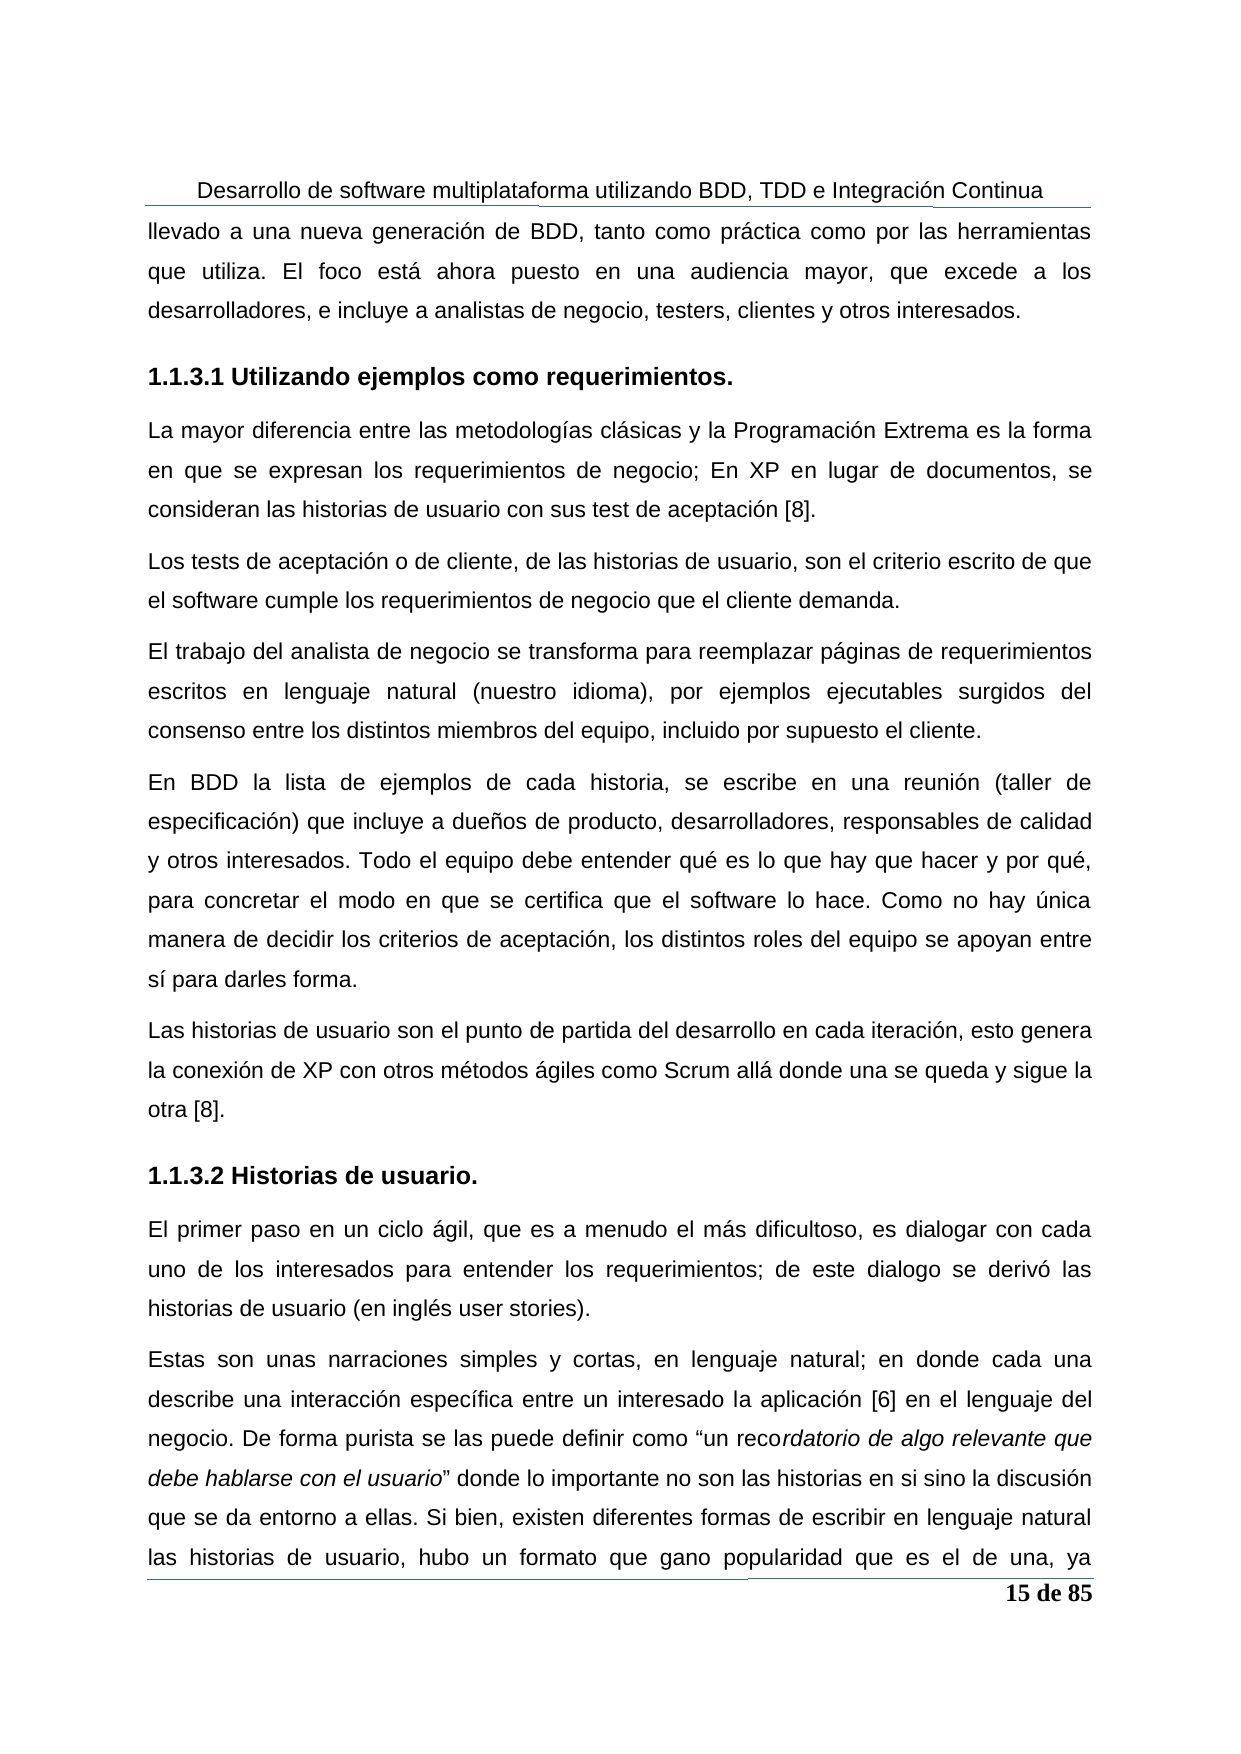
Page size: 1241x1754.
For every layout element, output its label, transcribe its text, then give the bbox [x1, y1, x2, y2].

text El trabajo del analista de negocio se transforma para reemplazar páginas de requerimientos escritos en lenguaje natural (nuestro idioma), por ejemplos ejecutables surgidos del consenso entre los distintos miembros del equipo, incluido por supuesto el cliente. [148, 638, 1093, 744]
text Estas son unas narraciones simples y cortas, en lenguaje natural; en donde cada una describe una interacción específica entre un interesado la aplicación [6] en el lenguaje del negocio. De forma purista se las puede definir como “un recordatorio de algo relevante que debe hablarse con el usuario” donde lo importante no son las historias en si sino la discusión que se da entorno a ellas. Si bien, existen diferentes formas de escribir en lenguaje natural las historias de usuario, hubo un formato que gano popularidad que es el de una, ya [148, 1346, 1093, 1570]
text Los tests de aceptación o de cliente, de las historias de usuario, son el criterio escrito de que el software cumple los requerimientos de negocio que el cliente demanda. [148, 548, 1093, 613]
subtitle 1.1.3.2 Historias de usuario. [148, 1161, 1093, 1189]
text La mayor diferencia entre las metodologías clásicas y la Programación Extrema es la forma en que se expresan los requerimientos de negocio; En XP en lugar de documentos, se consideran las historias de usuario con sus test de aceptación [8]. [148, 417, 1093, 523]
text El primer paso en un ciclo ágil, que es a menudo el más dificultoso, es dialogar con cada uno de los interesados para entender los requerimientos; de este dialogo se derivó las historias de usuario (en inglés user stories). [148, 1216, 1093, 1322]
subtitle 1.1.3.1 Utilizando ejemplos como requerimientos. [148, 362, 1093, 391]
text llevado a una nueva generación de BDD, tanto como práctica como por las herramientas que utiliza. El foco está ahora puesto en una audiencia mayor, que excede a los desarrolladores, e incluye a analistas de negocio, testers, clientes y otros interesados. [148, 218, 1093, 324]
text En BDD la lista de ejemplos de cada historia, se escribe en una reunión (taller de especificación) que incluye a dueños de producto, desarrolladores, responsables de calidad y otros interesados. Todo el equipo debe entender qué es lo que hay que hacer y por qué, para concretar el modo en que se certifica que el software lo hace. Como no hay única manera de decidir los criterios de aceptación, los distintos roles del equipo se apoyan entre sí para darles forma. [148, 768, 1093, 992]
text Las historias de usuario son el punto de partida del desarrollo en cada iteración, esto genera la conexión de XP con otros métodos ágiles como Scrum allá donde una se queda y sigue la otra [8]. [148, 1017, 1093, 1122]
